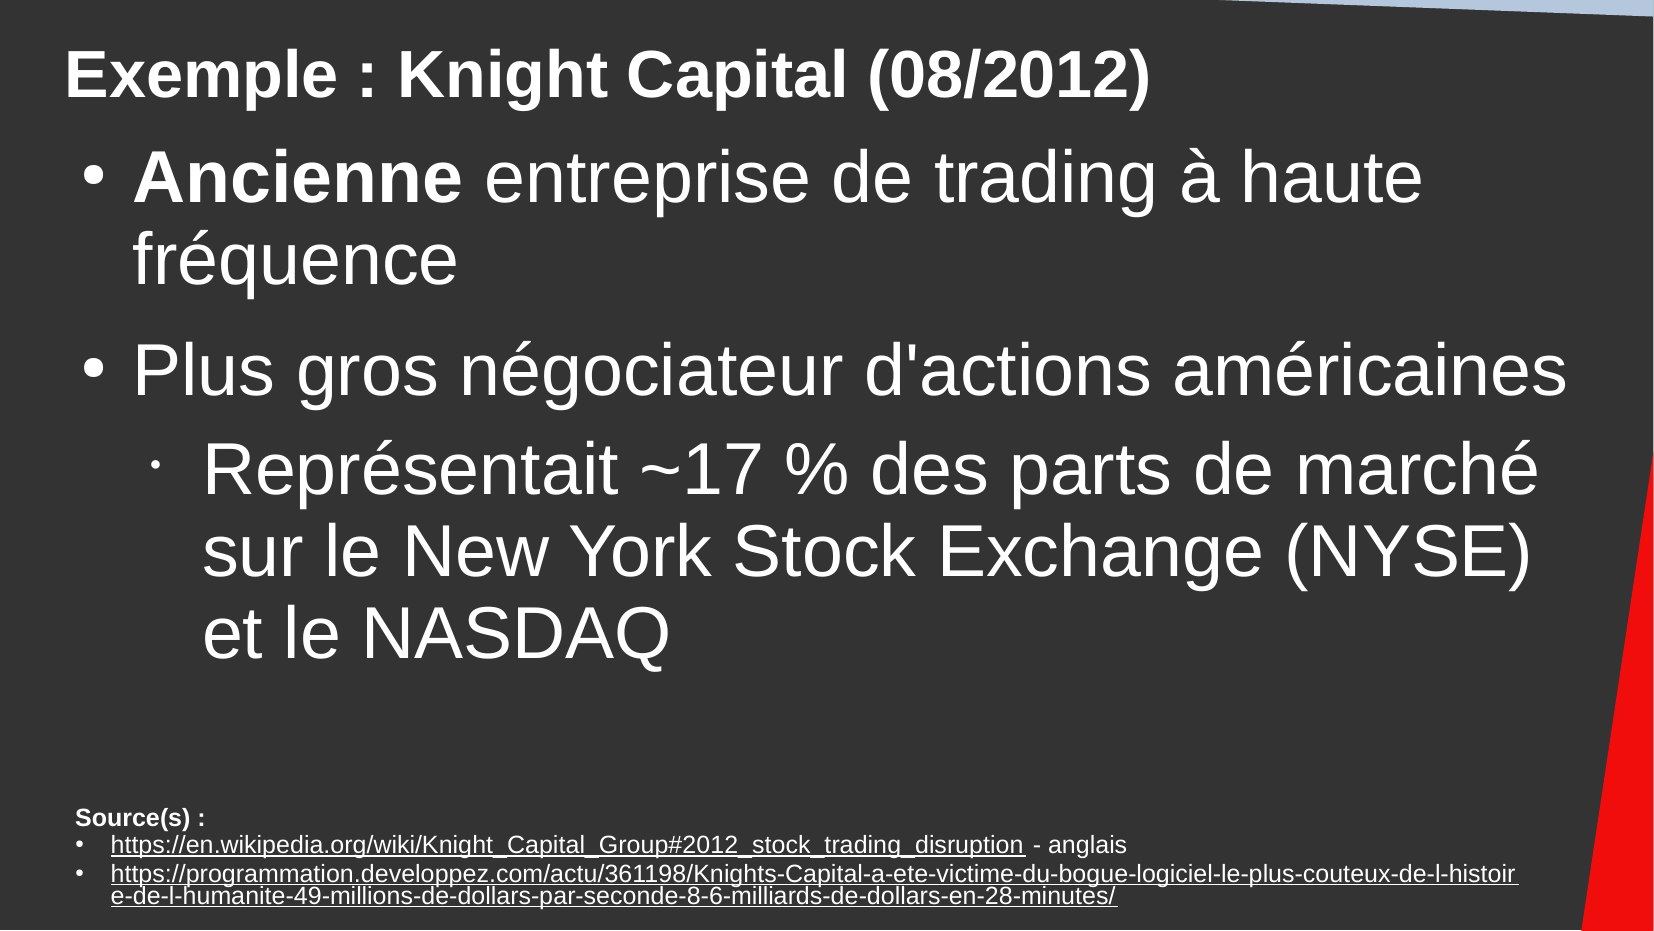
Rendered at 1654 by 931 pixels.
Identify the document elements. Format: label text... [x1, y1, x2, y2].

text_box [1581, 447, 1654, 931]
text_box [1219, 0, 1654, 17]
list Ancienne entreprise de trading à haute fréquence Plus gros négociateur d'actions américaines Représentait ~17 % des parts de marché sur le New York Stock Exchange (NYSE) et le NASDAQ [63, 135, 1577, 709]
title Exemple : Knight Capital (08/2012) [64, 37, 1388, 115]
text_box Source(s) : https://en.wikipedia.org/wiki/Knight_Capital_Group#2012_stock_trading_disruption - anglais https://programmation.developpez.com/actu/361198/Knights-Capital-a-ete-victime-du-bogue-logiciel-le-plus-couteux-de-l-histoire-de-l-humanite-49-millions-de-dollars-par-seconde-8-6-milliards-de-dollars-en-28-minutes/ [60, 785, 1546, 895]
